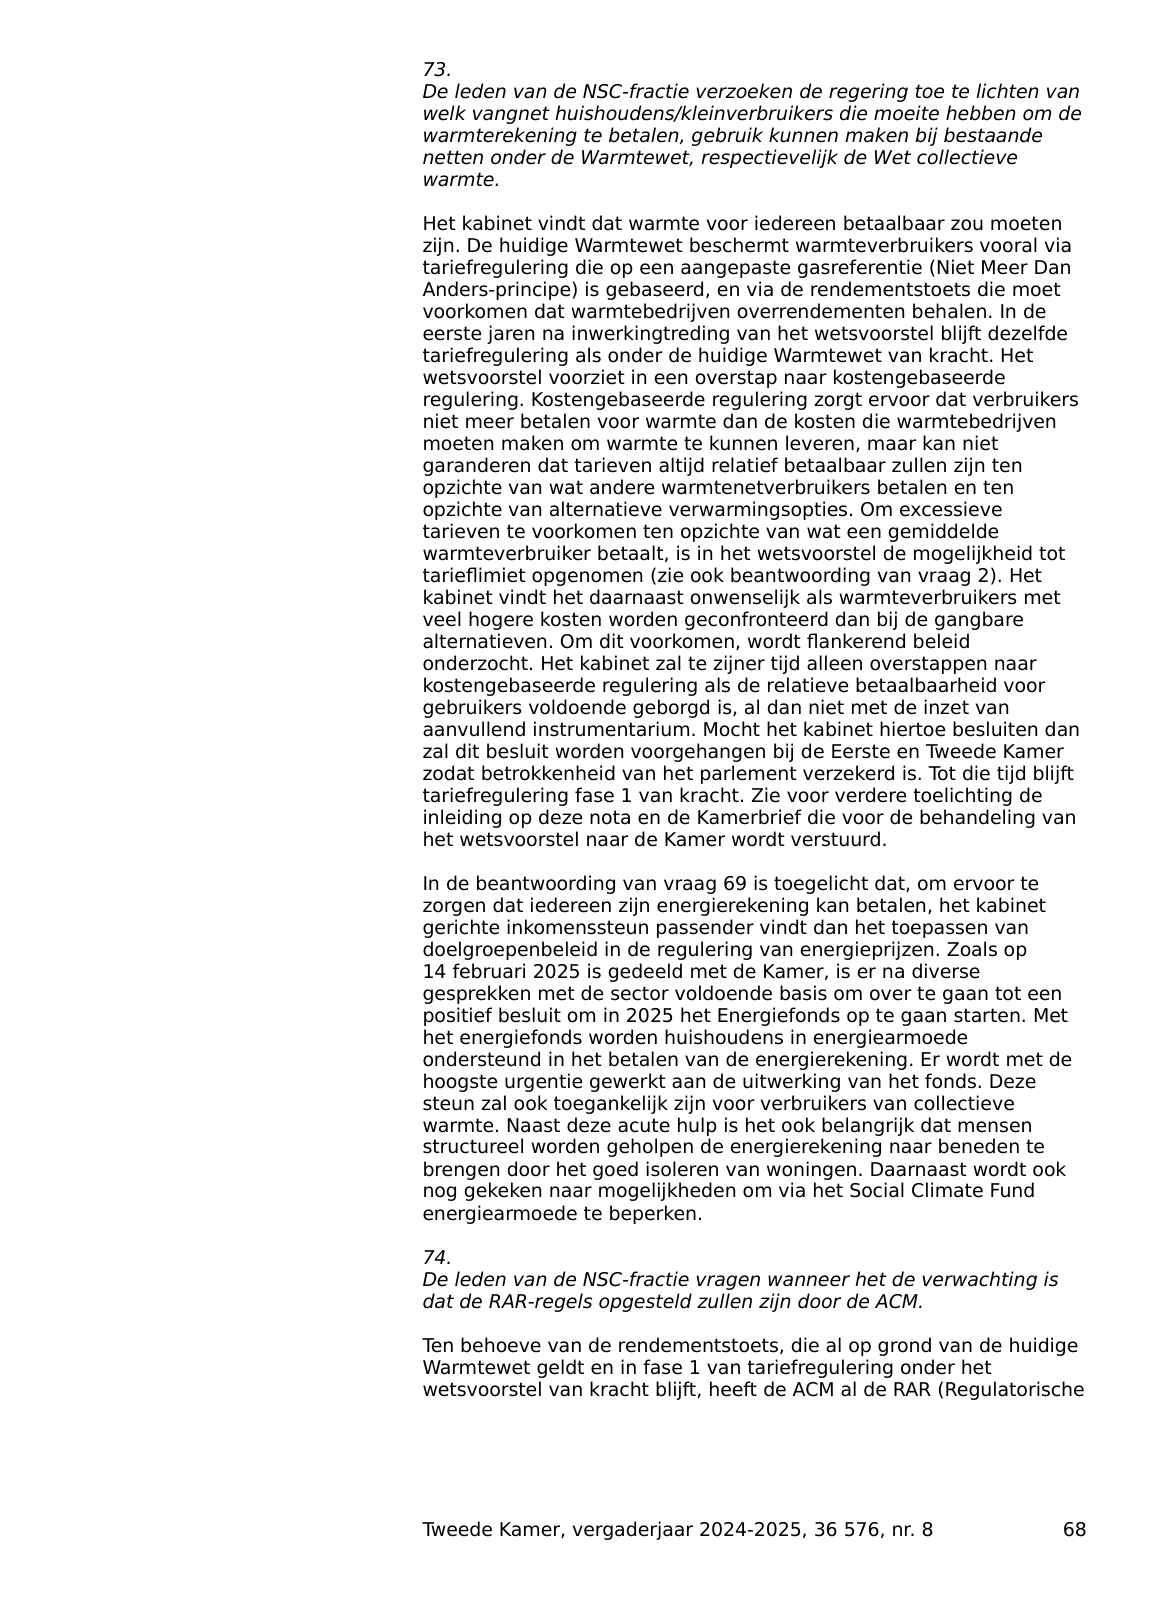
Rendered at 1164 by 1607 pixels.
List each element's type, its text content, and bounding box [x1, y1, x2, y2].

text 73. [422, 59, 1087, 81]
text 74. [422, 1247, 1087, 1268]
text De leden van de NSC-fractie verzoeken de regering toe te lichten van welk vangnet huishoudens/kleinverbruikers die moeite hebben om de warmterekening te betalen, gebruik kunnen maken bij bestaande netten onder de Warmtewet, respectievelijk de Wet collectieve warmte. [422, 81, 1087, 191]
text Ten behoeve van de rendementstoets, die al op grond van de huidige Warmtewet geldt en in fase 1 van tariefregulering onder het wetsvoorstel van kracht blijft, heeft de ACM al de RAR (Regulatorische [422, 1335, 1087, 1401]
text De leden van de NSC-fractie vragen wanneer het de verwachting is dat de RAR-regels opgesteld zullen zijn door de ACM. [422, 1268, 1087, 1312]
text In de beantwoording van vraag 69 is toegelicht dat, om ervoor te zorgen dat iedereen zijn energierekening kan betalen, het kabinet gerichte inkomenssteun passender vindt dan het toepassen van doelgroepenbeleid in de regulering van energieprijzen. Zoals op 14 februari 2025 is gedeeld met de Kamer, is er na diverse gesprekken met de sector voldoende basis om over te gaan tot een positief besluit om in 2025 het Energiefonds op te gaan starten. Met het energiefonds worden huishoudens in energiearmoede ondersteund in het betalen van de energierekening. Er wordt met de hoogste urgentie gewerkt aan de uitwerking van het fonds. Deze steun zal ook toegankelijk zijn voor verbruikers van collectieve warmte. Naast deze acute hulp is het ook belangrijk dat mensen structureel worden geholpen de energierekening naar beneden te brengen door het goed isoleren van woningen. Daarnaast wordt ook nog gekeken naar mogelijkheden om via het Social Climate Fund energiearmoede te beperken. [422, 873, 1087, 1224]
text Het kabinet vindt dat warmte voor iedereen betaalbaar zou moeten zijn. De huidige Warmtewet beschermt warmteverbruikers vooral via tariefregulering die op een aangepaste gasreferentie (Niet Meer Dan Anders-principe) is gebaseerd, en via de rendementstoets die moet voorkomen dat warmtebedrijven overrendementen behalen. In de eerste jaren na inwerkingtreding van het wetsvoorstel blijft dezelfde tariefregulering als onder de huidige Warmtewet van kracht. Het wetsvoorstel voorziet in een overstap naar kostengebaseerde regulering. Kostengebaseerde regulering zorgt ervoor dat verbruikers niet meer betalen voor warmte dan de kosten die warmtebedrijven moeten maken om warmte te kunnen leveren, maar kan niet garanderen dat tarieven altijd relatief betaalbaar zullen zijn ten opzichte van wat andere warmtenetverbruikers betalen en ten opzichte van alternatieve verwarmingsopties. Om excessieve tarieven te voorkomen ten opzichte van wat een gemiddelde warmteverbruiker betaalt, is in het wetsvoorstel de mogelijkheid tot tarieflimiet opgenomen (zie ook beantwoording van vraag 2). Het kabinet vindt het daarnaast onwenselijk als warmteverbruikers met veel hogere kosten worden geconfronteerd dan bij de gangbare alternatieven. Om dit voorkomen, wordt flankerend beleid onderzocht. Het kabinet zal te zijner tijd alleen overstappen naar kostengebaseerde regulering als de relatieve betaalbaarheid voor gebruikers voldoende geborgd is, al dan niet met de inzet van aanvullend instrumentarium. Mocht het kabinet hiertoe besluiten dan zal dit besluit worden voorgehangen bij de Eerste en Tweede Kamer zodat betrokkenheid van het parlement verzekerd is. Tot die tijd blijft tariefregulering fase 1 van kracht. Zie voor verdere toelichting de inleiding op deze nota en de Kamerbrief die voor de behandeling van het wetsvoorstel naar de Kamer wordt verstuurd. [422, 213, 1087, 851]
